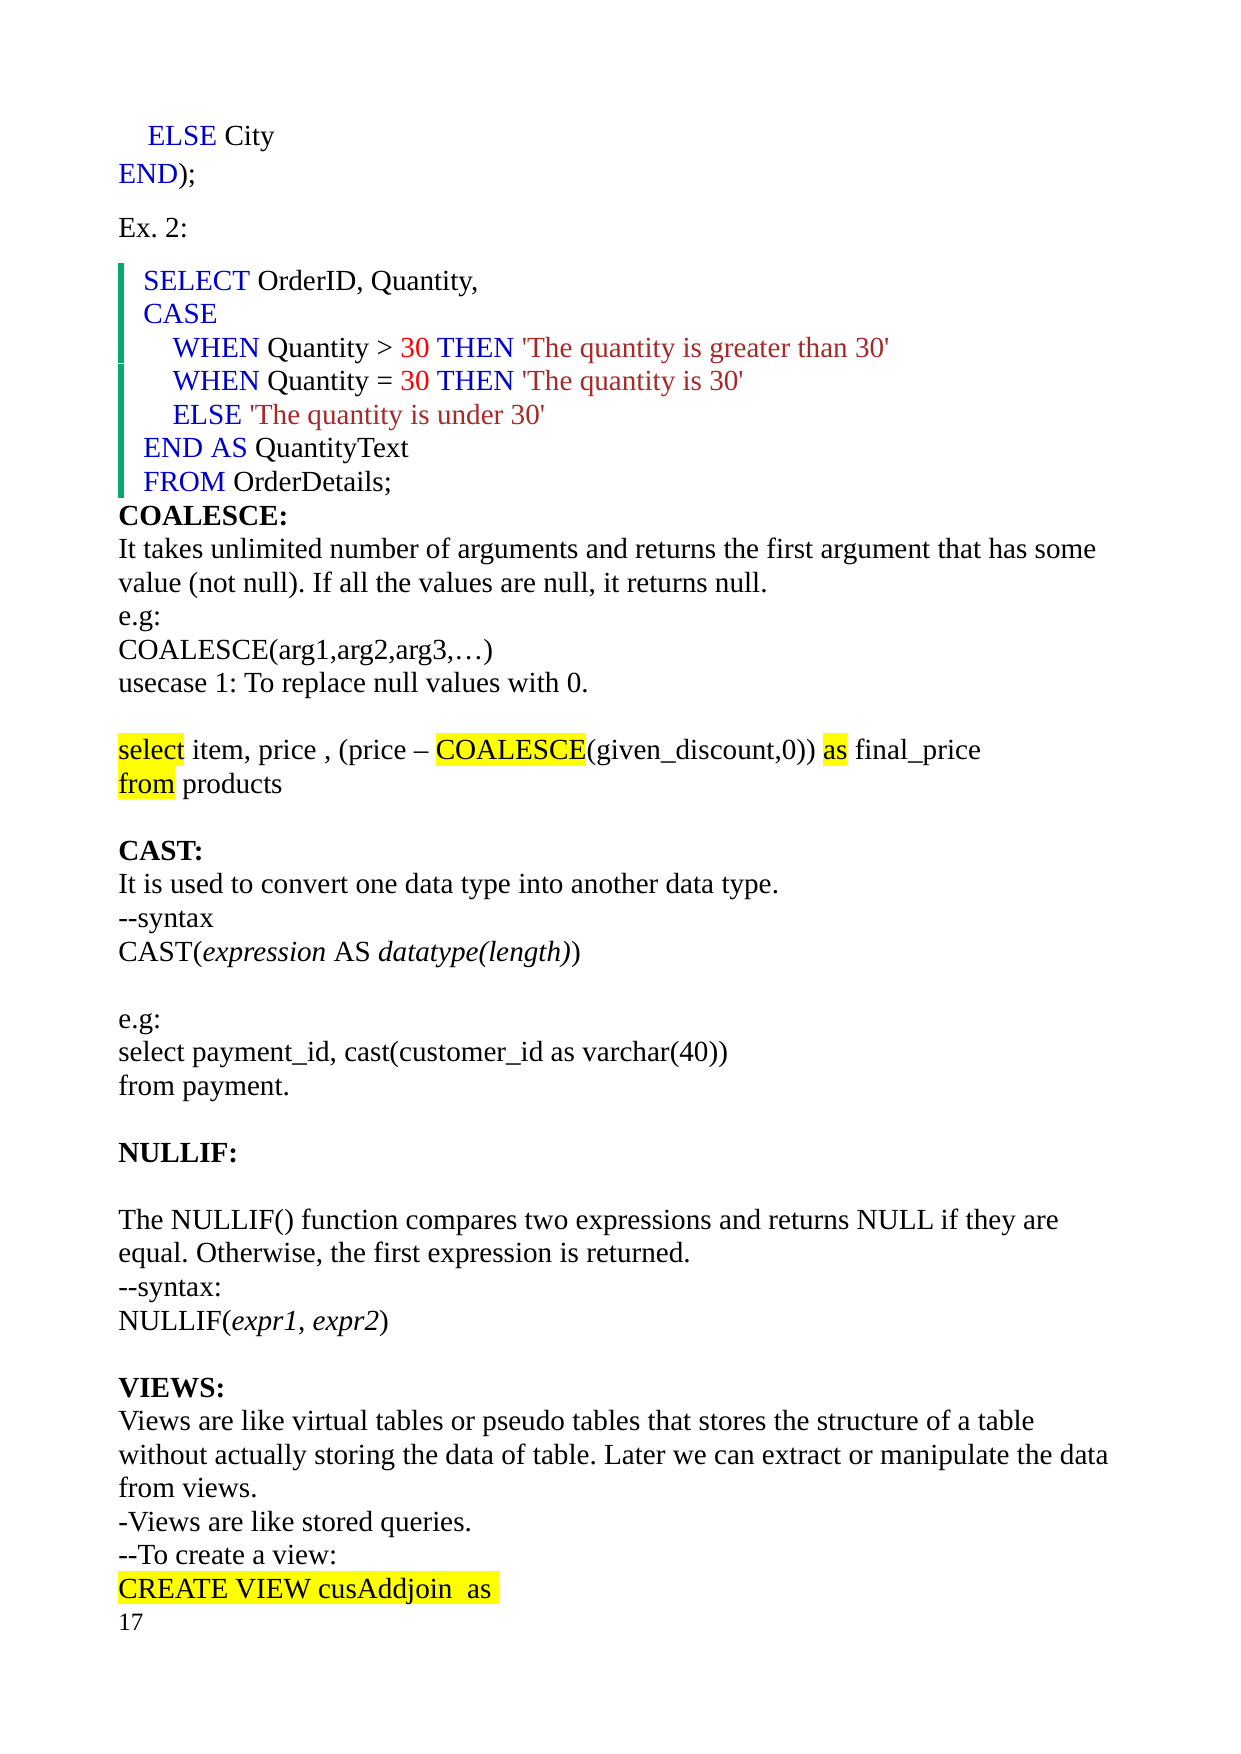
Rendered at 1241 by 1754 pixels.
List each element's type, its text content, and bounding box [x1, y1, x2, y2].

text It is used to convert one data type into another data type. [118, 867, 1122, 900]
text The NULLIF() function compares two expressions and returns NULL if they are equal. Otherwise, the first expression is returned. [118, 1202, 1122, 1269]
text Ex. 2: [118, 210, 1122, 243]
text e.g: [118, 1001, 1122, 1034]
text SELECT OrderID, Quantity, CASE WHEN Quantity > 30 THEN 'The quantity is greater than 30' WHEN Quantity = 30 THEN 'The quantity is 30' ELSE 'The quantity is under 30' END AS QuantityText FROM OrderDetails; [119, 263, 1122, 498]
text from products [118, 766, 1122, 799]
text usecase 1: To replace null values with 0. [118, 665, 1122, 699]
text from payment. [118, 1068, 1122, 1101]
text NULLIF(expr1, expr2) [118, 1303, 1122, 1336]
text NULLIF: [118, 1135, 1122, 1202]
text Views are like virtual tables or pseudo tables that stores the structure of a table without actually storing the data of table. Later we can extract or manipulate the data from views. [118, 1403, 1122, 1504]
text --To create a view: [118, 1537, 1122, 1571]
text select payment_id, cast(customer_id as varchar(40)) [118, 1034, 1122, 1068]
text CAST: [118, 833, 1122, 867]
text COALESCE: [118, 498, 1122, 531]
text CAST(expression AS datatype(length)) [118, 934, 1122, 967]
text It takes unlimited number of arguments and returns the first argument that has some value (not null). If all the values are null, it returns null. [118, 531, 1122, 598]
text select item, price , (price – COALESCE(given_discount,0)) as final_price [118, 732, 1122, 766]
text --syntax: [118, 1269, 1122, 1303]
text CREATE VIEW cusAddjoin as [118, 1571, 1122, 1604]
text -Views are like stored queries. [118, 1504, 1122, 1537]
text COALESCE(arg1,arg2,arg3,…) [118, 632, 1122, 665]
text ELSE City END); [118, 118, 1122, 190]
text e.g: [118, 598, 1122, 632]
text --syntax [118, 900, 1122, 934]
text VIEWS: [118, 1370, 1122, 1403]
